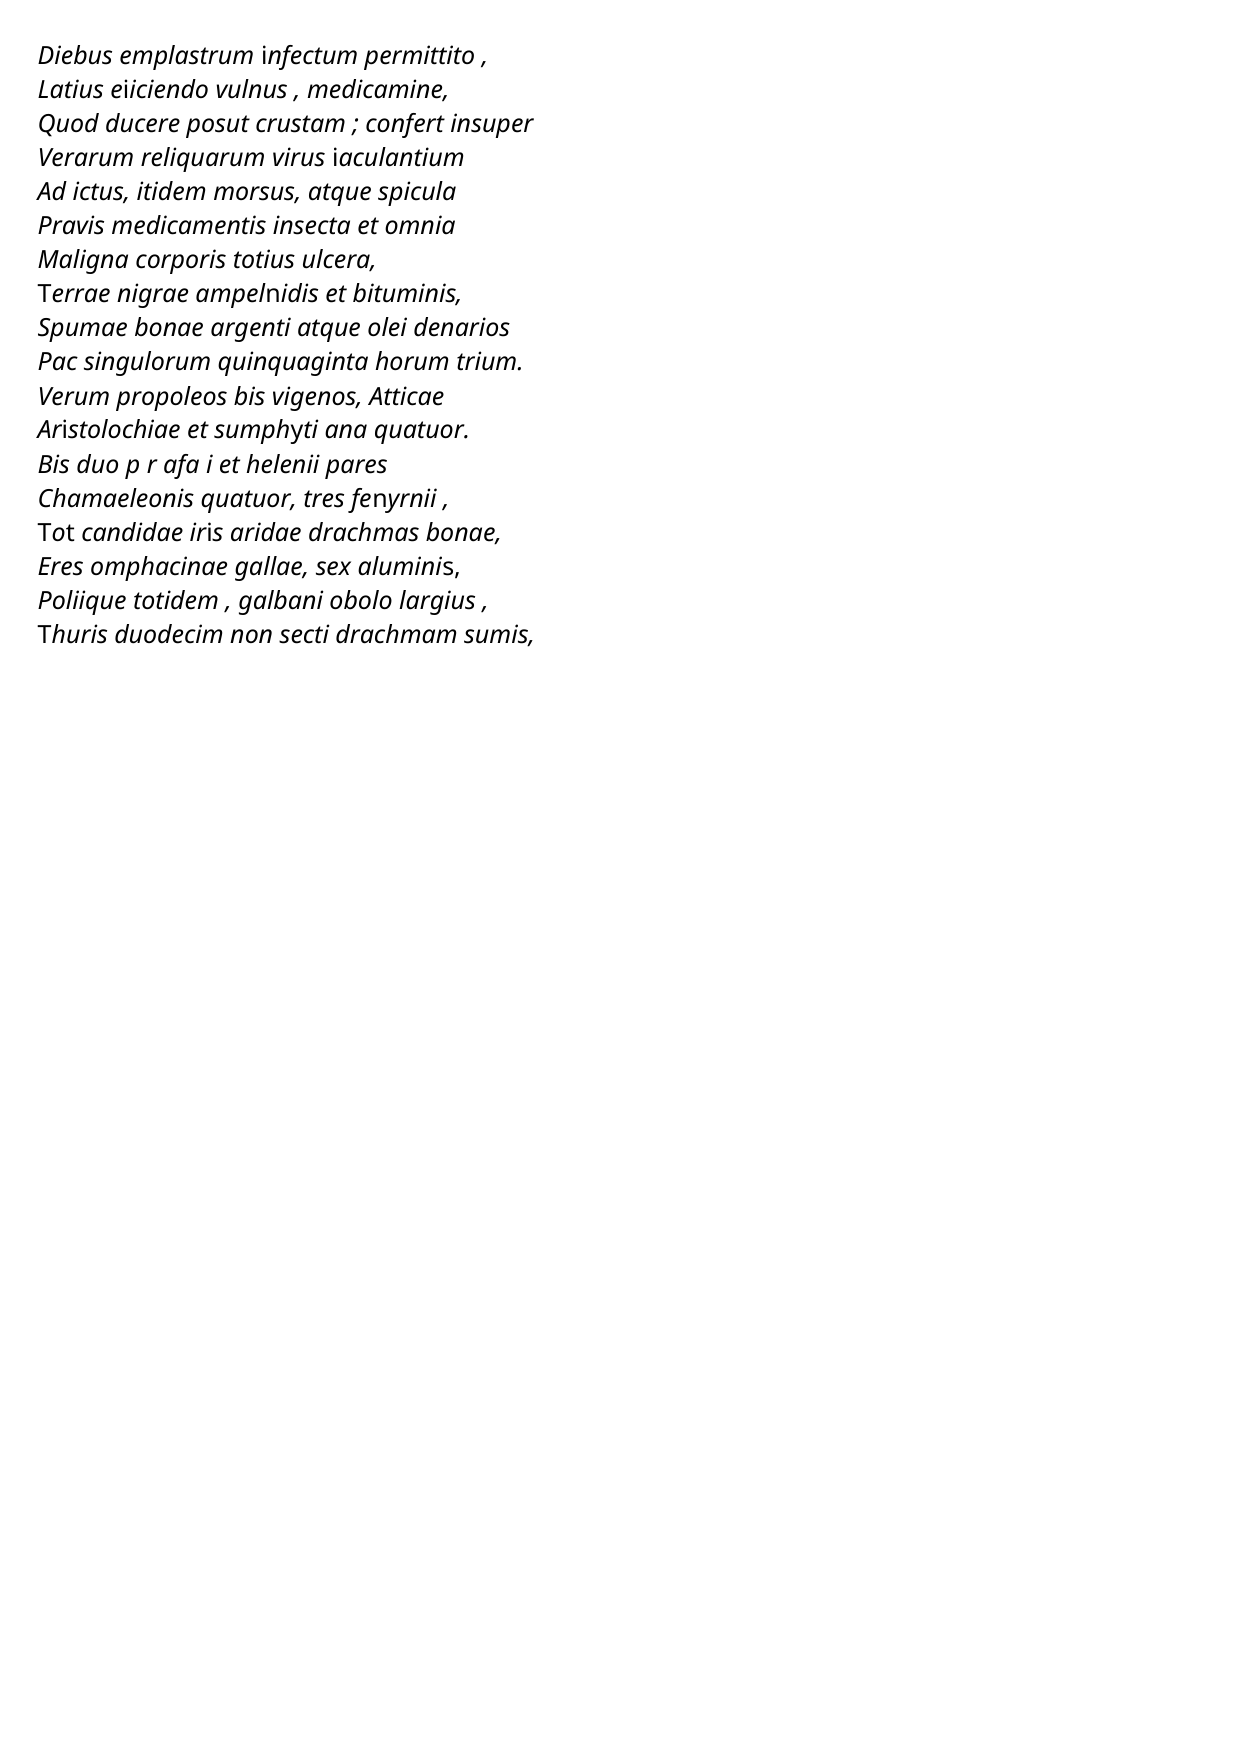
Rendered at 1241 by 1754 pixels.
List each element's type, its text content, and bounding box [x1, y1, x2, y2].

text Diebus emplastrum infectum permittito , Latius eiiciendo vulnus , medicamine, Quod ducere posut crustam ; confert insuper Verarum reliquarum virus iaculantium Ad ictus, itidem morsus, atque spicula Pravis medicamentis insecta et omnia Maligna corporis totius ulcera, Terrae nigrae ampelnidis et bituminis, Spumae bonae argenti atque olei denarios Pac singulorum quinquaginta horum trium. Verum propoleos bis vigenos, Atticae Aristolochiae et sumphyti ana quatuor. Bis duo p r afa i et helenii pares Chamaeleonis quatuor, tres fenyrnii , Tot candidae iris aridae drachmas bonae, Eres omphacinae gallae, sex aluminis, Poliique totidem , galbani obolo largius , Thuris duodecim non secti drachmam sumis, [37, 37, 1203, 651]
